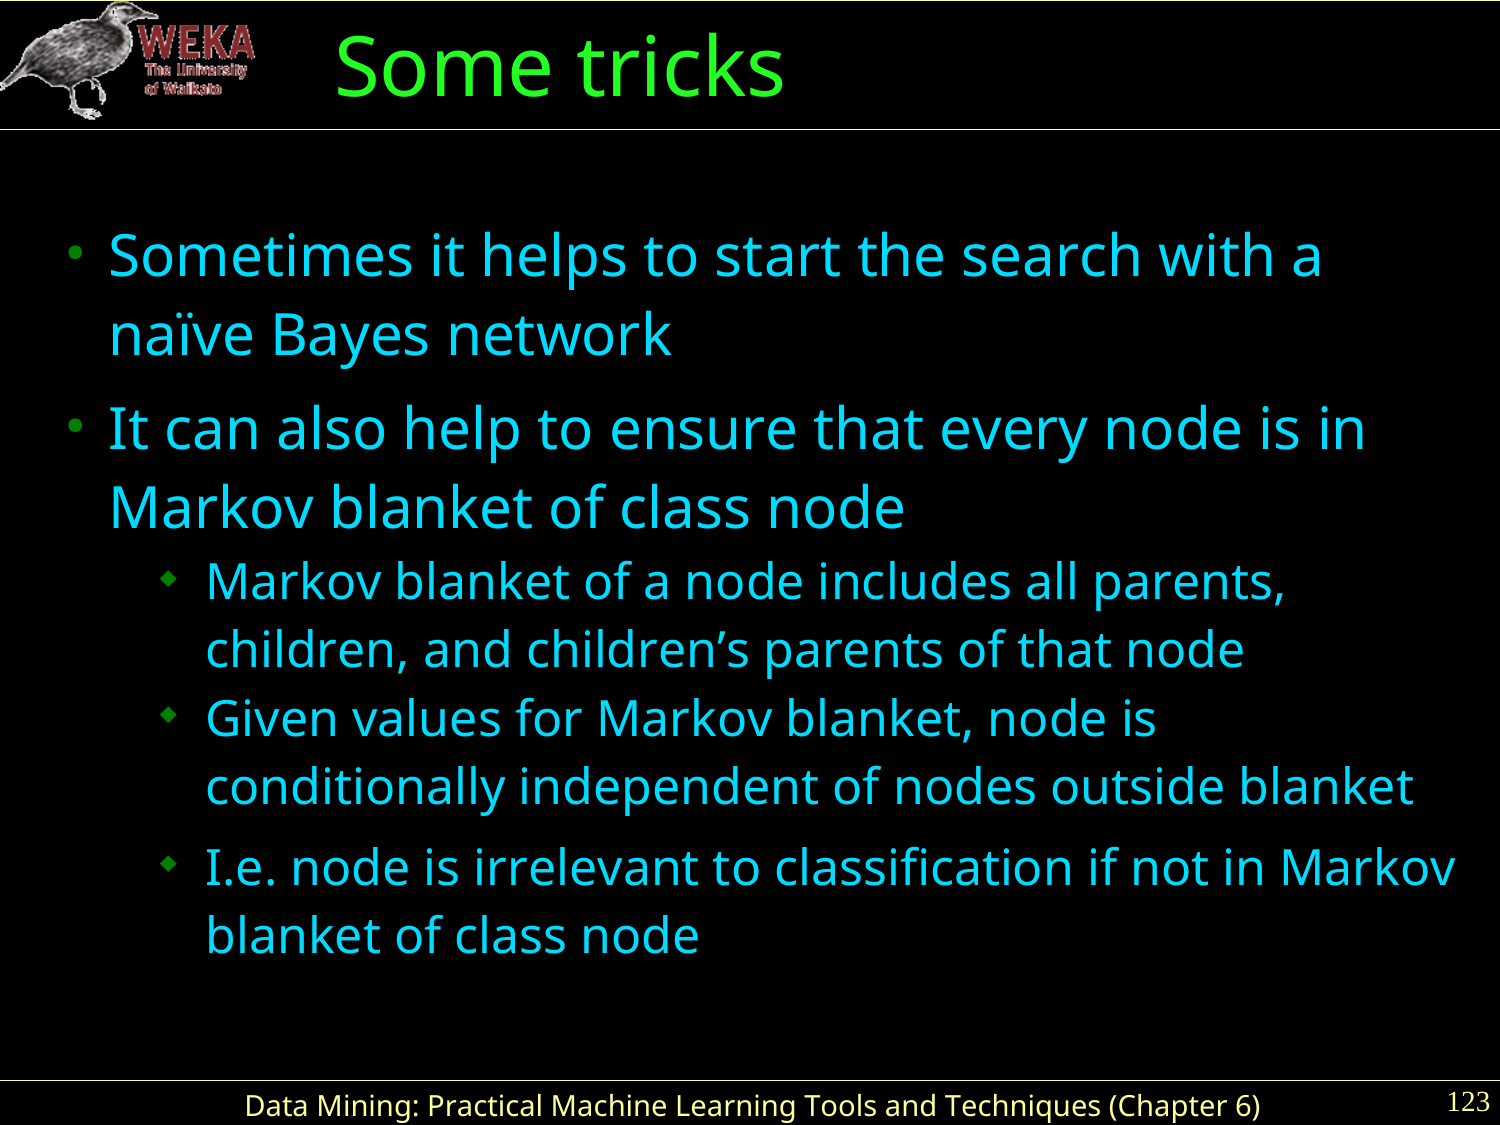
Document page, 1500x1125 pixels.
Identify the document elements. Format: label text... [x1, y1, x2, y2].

title Some tricks [319, 0, 1500, 159]
text_box Sometimes it helps to start the search with a naïve Bayes network It can also help to ensure that every node is in Markov blanket of class node Markov blanket of a node includes all parents, children, and children’s parents of that node Given values for Markov blanket, node is conditionally independent of nodes outside blanket I.e. node is irrelevant to classification if not in Markov blanket of class node [51, 206, 1477, 945]
picture [0, 1, 266, 129]
